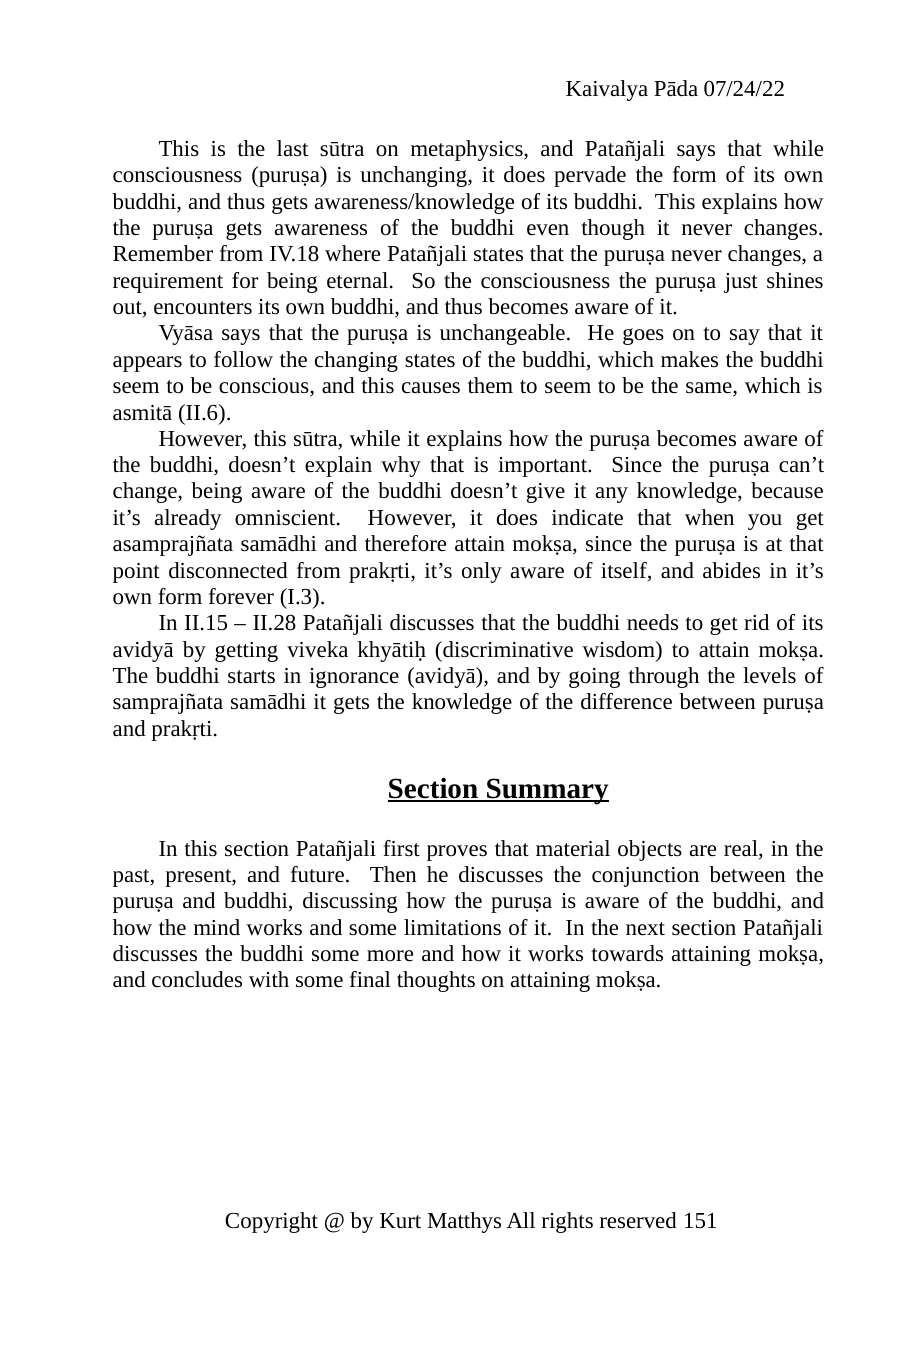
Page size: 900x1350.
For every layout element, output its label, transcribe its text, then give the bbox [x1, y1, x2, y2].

text Vyāsa says that the puruṣa is unchangeable. He goes on to say that it appears to follow the changing states of the buddhi, which makes the buddhi seem to be conscious, and this causes them to seem to be the same, which is asmitā (II.6). [112, 319, 825, 425]
text This is the last sūtra on metaphysics, and Patañjali says that while consciousness (puruṣa) is unchanging, it does pervade the form of its own buddhi, and thus gets awareness/knowledge of its buddhi. This explains how the puruṣa gets awareness of the buddhi even though it never changes. Remember from IV.18 where Patañjali states that the puruṣa never changes, a requirement for being eternal. So the consciousness the puruṣa just shines out, encounters its own buddhi, and thus becomes aware of it. [112, 135, 825, 319]
text In this section Patañjali first proves that material objects are real, in the past, present, and future. Then he discusses the conjunction between the puruṣa and buddhi, discussing how the puruṣa is aware of the buddhi, and how the mind works and some limitations of it. In the next section Patañjali discusses the buddhi some more and how it works towards attaining mokṣa, and concludes with some final thoughts on attaining mokṣa. [112, 835, 825, 993]
text In II.15 – II.28 Patañjali discusses that the buddhi needs to get rid of its avidyā by getting viveka khyātiḥ (discriminative wisdom) to attain mokṣa. The buddhi starts in ignorance (avidyā), and by going through the levels of samprajñata samādhi it gets the knowledge of the difference between puruṣa and prakṛti. [112, 609, 825, 741]
text However, this sūtra, while it explains how the puruṣa becomes aware of the buddhi, doesn’t explain why that is important. Since the puruṣa can’t change, being aware of the buddhi doesn’t give it any knowledge, because it’s already omniscient. However, it does indicate that when you get asamprajñata samādhi and therefore attain mokṣa, since the puruṣa is at that point disconnected from prakṛti, it’s only aware of itself, and abides in it’s own form forever (I.3). [112, 425, 825, 609]
text Section Summary [112, 771, 825, 805]
